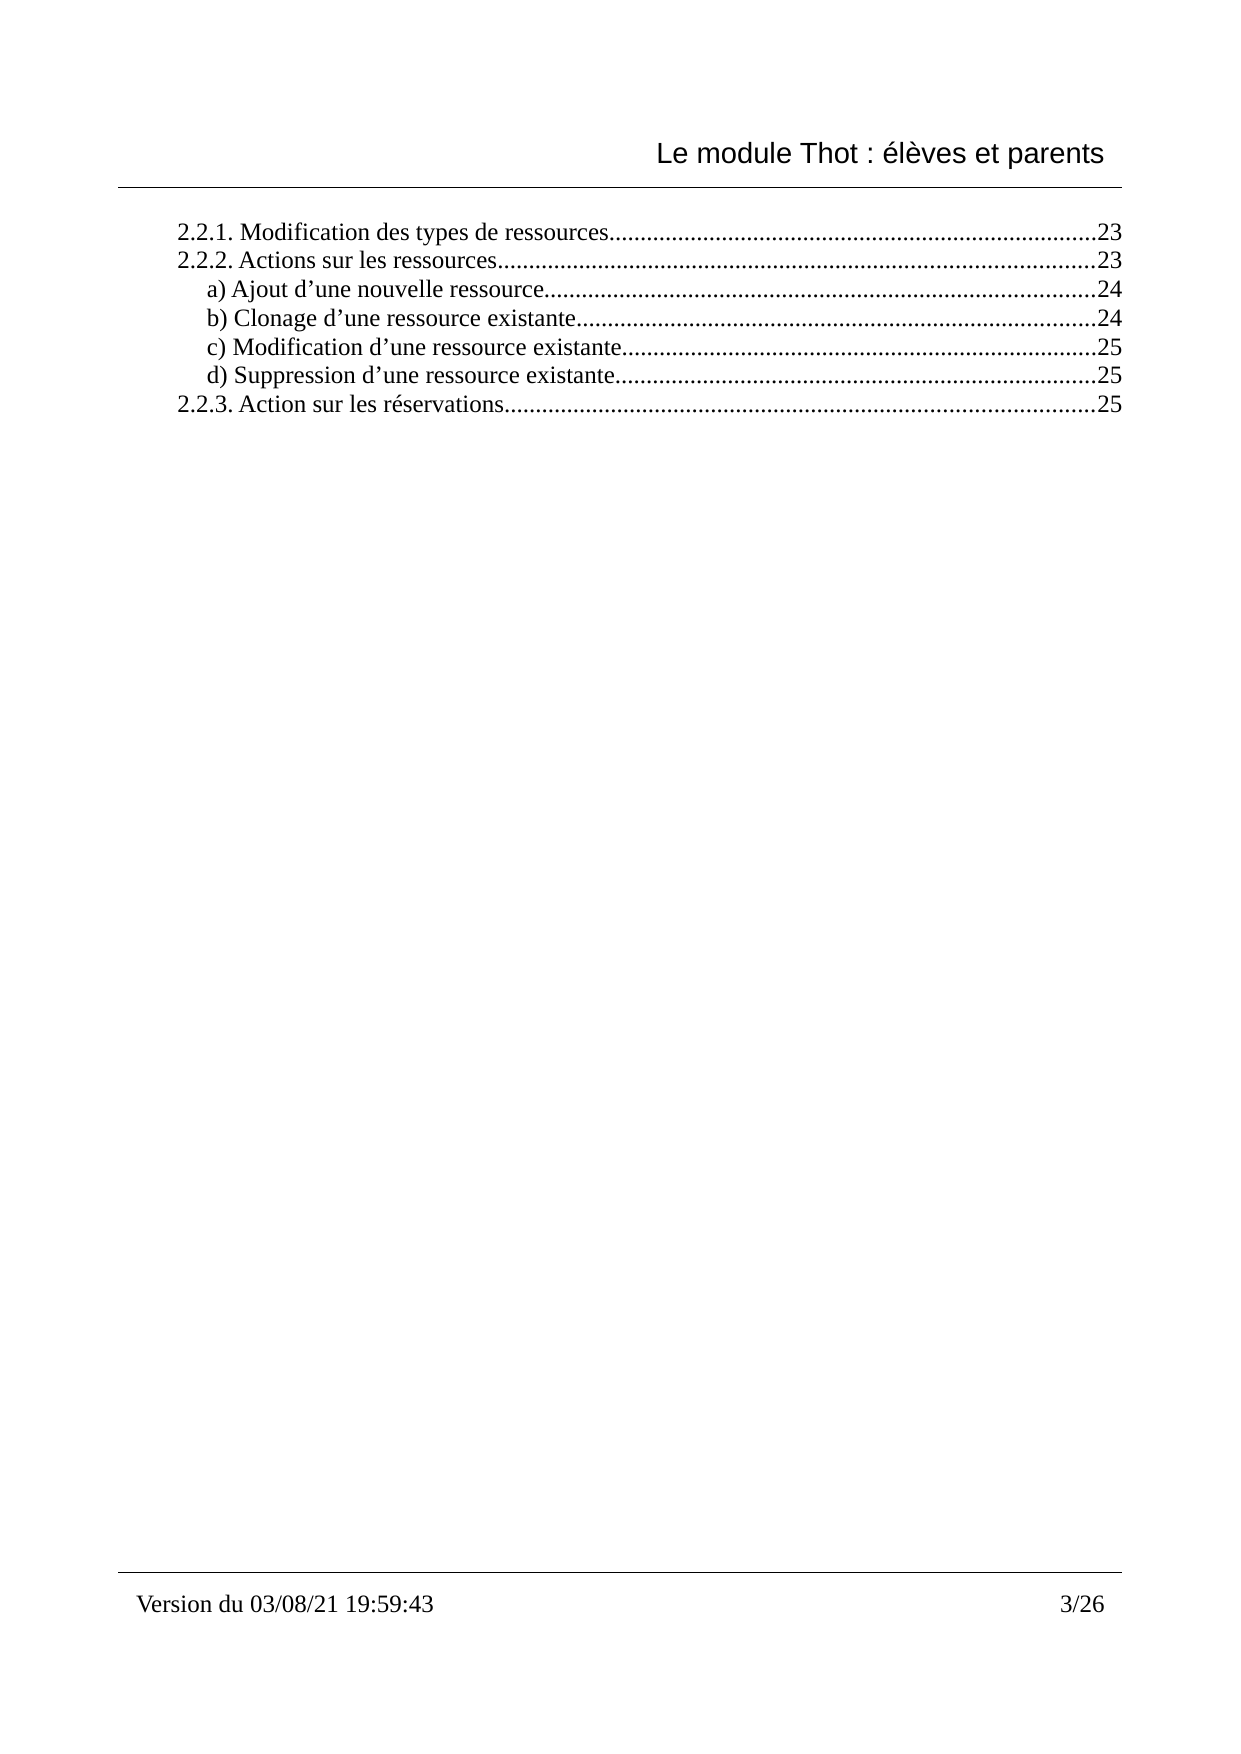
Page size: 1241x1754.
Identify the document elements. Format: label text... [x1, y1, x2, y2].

text 2.2.2. Actions sur les ressources 23 [177, 245, 1122, 274]
text 2.2.1. Modification des types de ressources 23 [177, 217, 1122, 245]
text 2.2.3. Action sur les réservations 25 [177, 389, 1122, 418]
text a) Ajout d’une nouvelle ressource 24 [207, 274, 1122, 303]
text d) Suppression d’une ressource existante 25 [207, 360, 1122, 389]
text b) Clonage d’une ressource existante 24 [207, 303, 1122, 332]
text c) Modification d’une ressource existante 25 [207, 332, 1122, 360]
